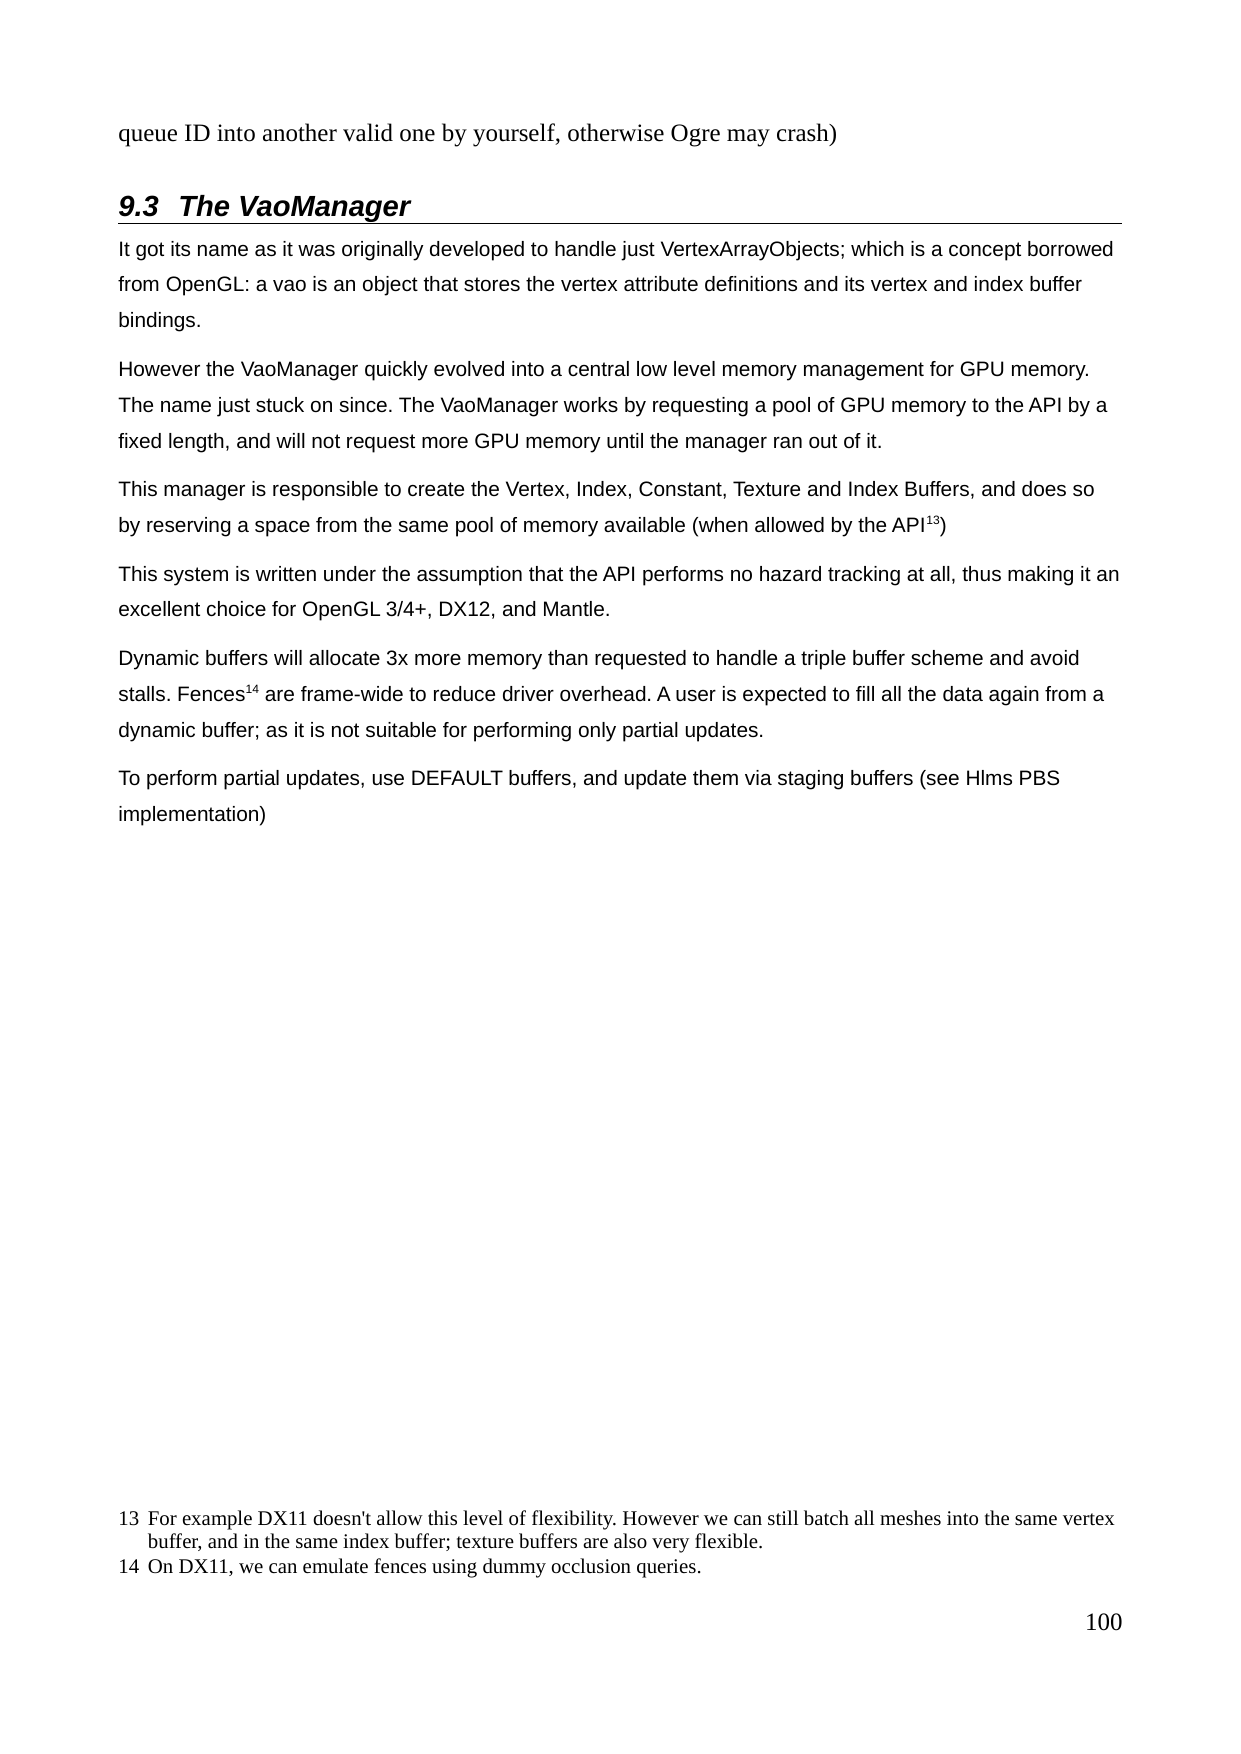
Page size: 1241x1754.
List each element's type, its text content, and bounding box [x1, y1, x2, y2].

text This system is written under the assumption that the API performs no hazard tracking at all, thus making it an excellent choice for OpenGL 3/4+, DX12, and Mantle. [118, 561, 1122, 621]
subtitle The VaoManager [118, 189, 1122, 223]
text Dynamic buffers will allocate 3x more memory than requested to handle a triple buffer scheme and avoid stalls. Fences are frame-wide to reduce driver overhead. A user is expected to fill all the data again from a dynamic buffer; as it is not suitable for performing only partial updates. [118, 646, 1122, 742]
text For example DX11 doesn't allow this level of flexibility. However we can still batch all meshes into the same vertex buffer, and in the same index buffer; texture buffers are also very flexible. [118, 1505, 1122, 1553]
text To perform partial updates, use DEFAULT buffers, and update them via staging buffers (see Hlms PBS implementation) [118, 766, 1122, 826]
text However the VaoManager quickly evolved into a central low level memory management for GPU memory. The name just stuck on since. The VaoManager works by requesting a pool of GPU memory to the API by a fixed length, and will not request more GPU memory until the manager ran out of it. [118, 357, 1122, 452]
text On DX11, we can emulate fences using dummy occlusion queries. [118, 1553, 1122, 1578]
text queue ID into another valid one by yourself, otherwise Ogre may crash) [118, 118, 1122, 147]
text This manager is responsible to create the Vertex, Index, Constant, Texture and Index Buffers, and does so by reserving a space from the same pool of memory available (when allowed by the API) [118, 477, 1122, 537]
text It got its name as it was originally developed to handle just VertexArrayObjects; which is a concept borrowed from OpenGL: a vao is an object that stores the vertex attribute definitions and its vertex and index buffer bindings. [118, 236, 1122, 332]
